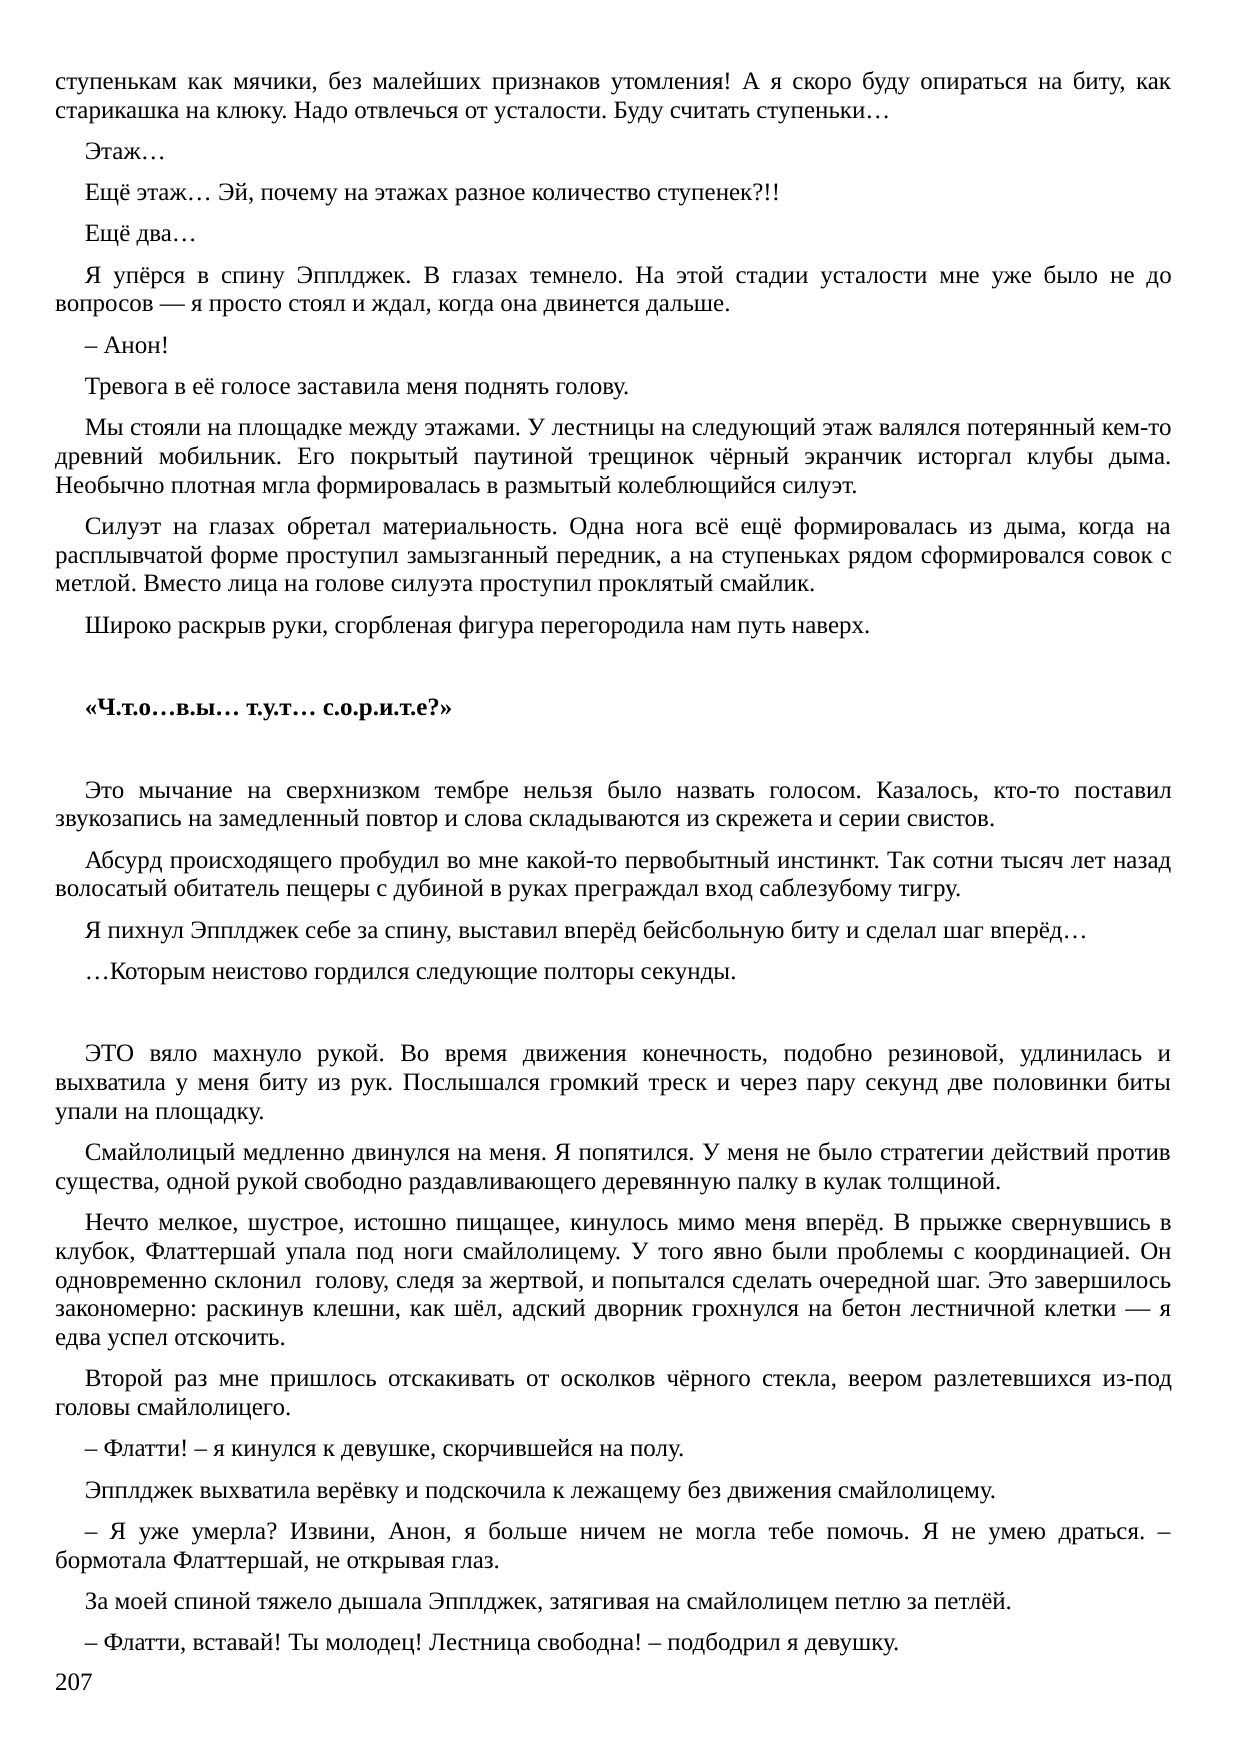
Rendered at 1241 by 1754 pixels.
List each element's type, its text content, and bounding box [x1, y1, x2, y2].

text «Ч.т.о…в.ы… т.у.т… с.о.р.и.т.е?» [55, 692, 1173, 721]
text Ещё два… [55, 218, 1173, 247]
text ступенькам как мячики, без малейших признаков утомления! А я скоро буду опираться на биту, как старикашка на клюку. Надо отвлечься от усталости. Буду считать ступеньки… [55, 66, 1173, 123]
text Ещё этаж… Эй, почему на этажах разное количество ступенек?!! [55, 177, 1173, 206]
text Эпплджек выхватила верёвку и подскочила к лежащему без движения смайлолицему. [55, 1475, 1173, 1503]
text – Анон! [55, 330, 1173, 358]
text Я упёрся в спину Эпплджек. В глазах темнело. На этой стадии усталости мне уже было не до вопросов — я просто стоял и ждал, когда она двинется дальше. [55, 260, 1173, 317]
text Смайлолицый медленно двинулся на меня. Я попятился. У меня не было стратегии действий против существа, одной рукой свободно раздавливающего деревянную палку в кулак толщиной. [55, 1137, 1173, 1195]
text Это мычание на сверхнизком тембре нельзя было назвать голосом. Казалось, кто-то поставил звукозапись на замедленный повтор и слова складываются из скрежета и серии свистов. [55, 775, 1173, 832]
text Абсурд происходящего пробудил во мне какой-то первобытный инстинкт. Так сотни тысяч лет назад волосатый обитатель пещеры с дубиной в руках преграждал вход саблезубому тигру. [55, 845, 1173, 902]
text – Я уже умерла? Извини, Анон, я больше ничем не могла тебе помочь. Я не умею драться. – бормотала Флаттершай, не открывая глаз. [55, 1516, 1173, 1573]
text Силуэт на глазах обретал материальность. Одна нога всё ещё формировалась из дыма, когда на расплывчатой форме проступил замызганный передник, а на ступеньках рядом сформировался совок с метлой. Вместо лица на голове силуэта проступил проклятый смайлик. [55, 511, 1173, 597]
text Второй раз мне пришлось отскакивать от осколков чёрного стекла, веером разлетевшихся из-под головы смайлолицего. [55, 1363, 1173, 1421]
text За моей спиной тяжело дышала Эпплджек, затягивая на смайлолицем петлю за петлёй. [55, 1586, 1173, 1615]
text Тревога в её голосе заставила меня поднять голову. [55, 371, 1173, 400]
text – Флатти! – я кинулся к девушке, скорчившейся на полу. [55, 1433, 1173, 1462]
text ЭТО вяло махнуло рукой. Во время движения конечность, подобно резиновой, удлинилась и выхватила у меня биту из рук. Послышался громкий треск и через пару секунд две половинки биты упали на площадку. [55, 1038, 1173, 1125]
text Я пихнул Эпплджек себе за спину, выставил вперёд бейсбольную биту и сделал шаг вперёд… [55, 915, 1173, 943]
text Этаж… [55, 136, 1173, 165]
text Широко раскрыв руки, сгорбленая фигура перегородила нам путь наверх. [55, 610, 1173, 638]
text Мы стояли на площадке между этажами. У лестницы на следующий этаж валялся потерянный кем-то древний мобильник. Его покрытый паутиной трещинок чёрный экранчик исторгал клубы дыма. Необычно плотная мгла формировалась в размытый колеблющийся силуэт. [55, 412, 1173, 498]
text – Флатти, вставай! Ты молодец! Лестница свободна! – подбодрил я девушку. [55, 1627, 1173, 1656]
text …Которым неистово гордился следующие полторы секунды. [55, 956, 1173, 985]
text Нечто мелкое, шустрое, истошно пищащее, кинулось мимо меня вперёд. В прыжке свернувшись в клубок, Флаттершай упала под ноги смайлолицему. У того явно были проблемы с координацией. Он одновременно склонил голову, следя за жертвой, и попытался сделать очередной шаг. Это завершилось закономерно: раскинув клешни, как шёл, адский дворник грохнулся на бетон лестничной клетки — я едва успел отскочить. [55, 1207, 1173, 1351]
